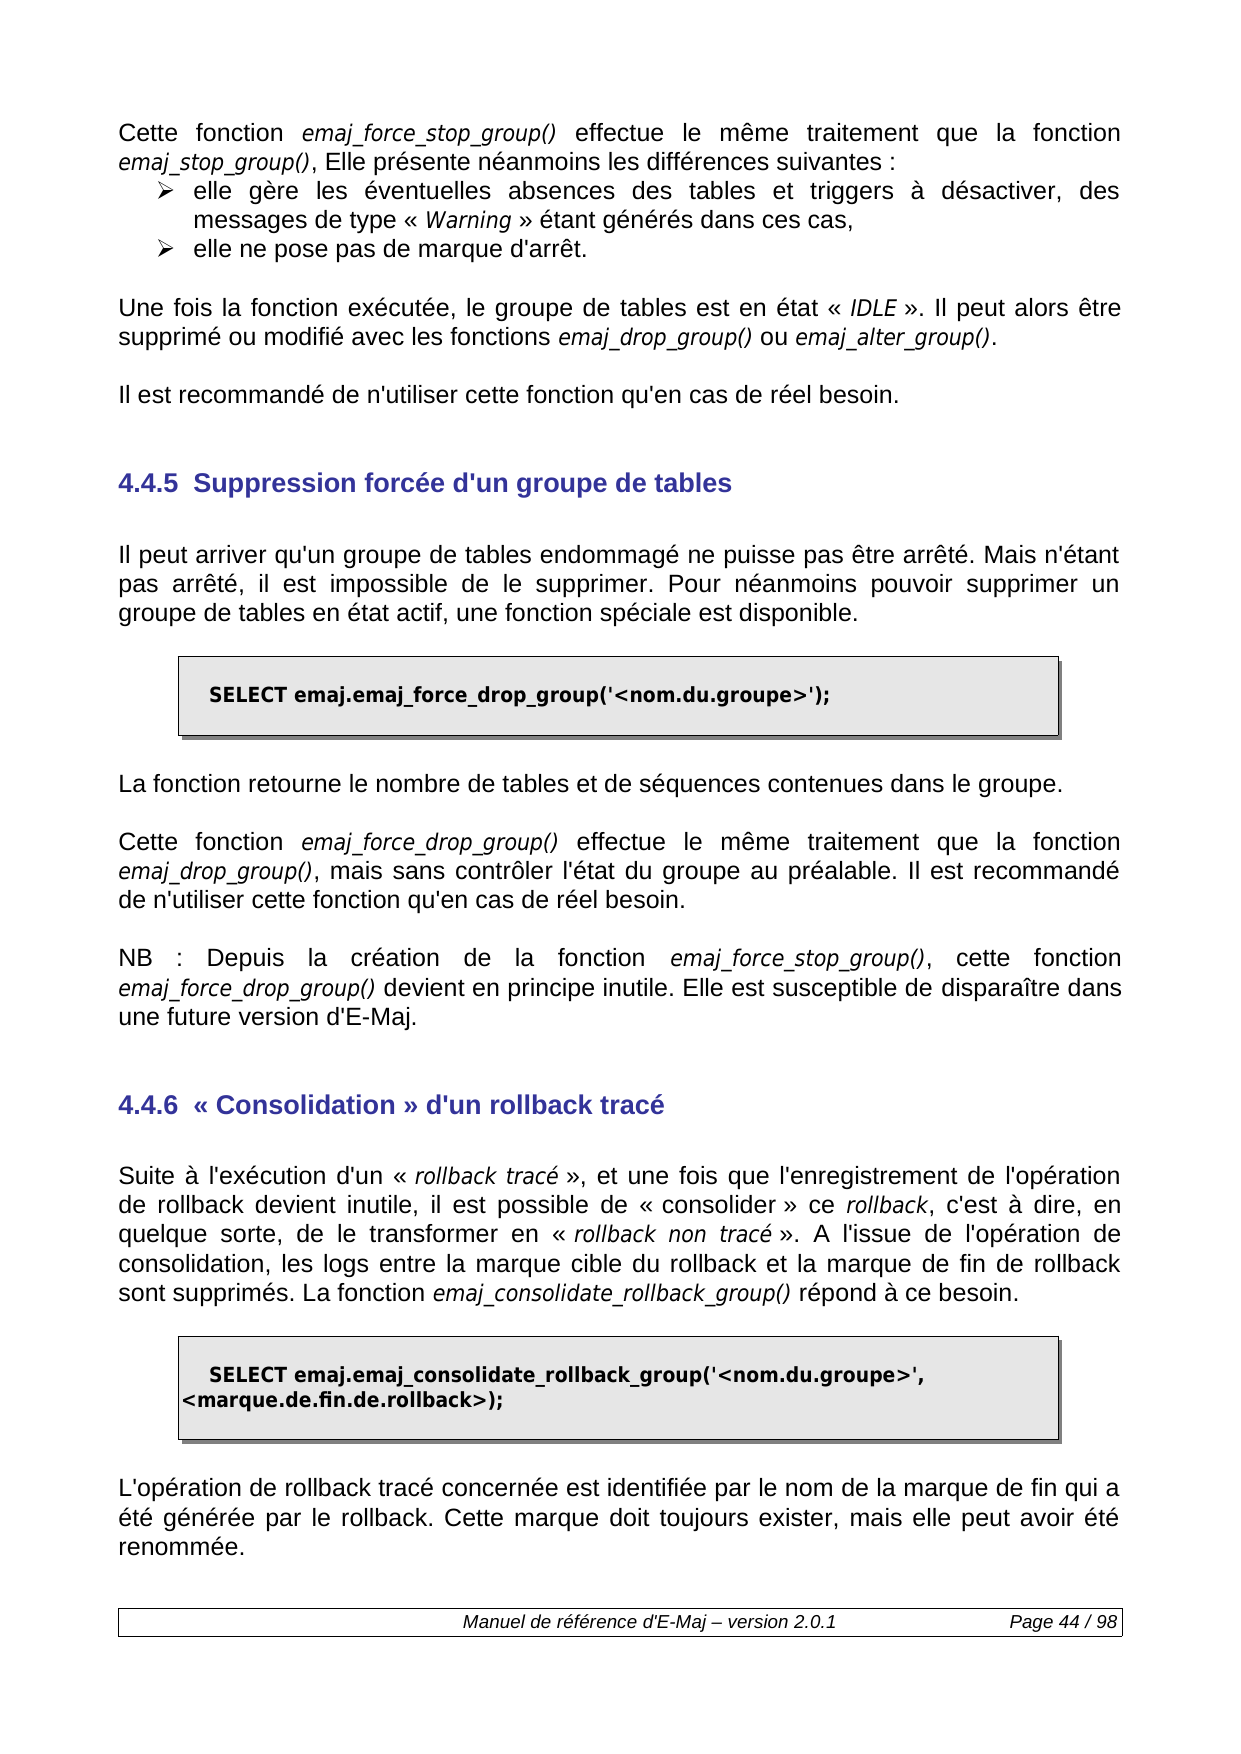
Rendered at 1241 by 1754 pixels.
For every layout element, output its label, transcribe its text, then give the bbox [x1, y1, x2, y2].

text Suite à l'exécution d'un « rollback tracé », et une fois que l'enregistrement de l'opération de rollback devient inutile, il est possible de « consolider » ce rollback, c'est à dire, en quelque sorte, de le transformer en « rollback non tracé ». A l'issue de l'opération de consolidation, les logs entre la marque cible du rollback et la marque de fin de rollback sont supprimés. La fonction emaj_consolidate_rollback_group() répond à ce besoin. [118, 1161, 1122, 1307]
text Il peut arriver qu'un groupe de tables endommagé ne puisse pas être arrêté. Mais n'étant pas arrêté, il est impossible de le supprimer. Pour néanmoins pouvoir supprimer un groupe de tables en état actif, une fonction spéciale est disponible. [118, 539, 1122, 627]
list elle gère les éventuelles absences des tables et triggers à désactiver, des messages de type « Warning » étant générés dans ces cas, [156, 176, 1122, 234]
text NB : Depuis la création de la fonction emaj_force_stop_group(), cette fonction emaj_force_drop_group() devient en principe inutile. Elle est susceptible de disparaître dans une future version d'E-Maj. [118, 943, 1122, 1031]
text Il est recommandé de n'utiliser cette fonction qu'en cas de réel besoin. [118, 380, 1122, 409]
text SELECT emaj.emaj_consolidate_rollback_group('<nom.du.groupe>', <marque.de.fin.de.rollback>); [179, 1360, 1058, 1409]
text Cette fonction emaj_force_drop_group() effectue le même traitement que la fonction emaj_drop_group(), mais sans contrôler l'état du groupe au préalable. Il est recommandé de n'utiliser cette fonction qu'en cas de réel besoin. [118, 827, 1122, 914]
text SELECT emaj.emaj_force_drop_group('<nom.du.groupe>'); [179, 680, 1058, 705]
text L'opération de rollback tracé concernée est identifiée par le nom de la marque de fin qui a été générée par le rollback. Cette marque doit toujours exister, mais elle peut avoir été renommée. [118, 1473, 1122, 1561]
subtitle « Consolidation » d'un rollback tracé [118, 1089, 1122, 1120]
text Cette fonction emaj_force_stop_group() effectue le même traitement que la fonction emaj_stop_group(), Elle présente néanmoins les différences suivantes : [118, 118, 1122, 176]
text La fonction retourne le nombre de tables et de séquences contenues dans le groupe. [118, 769, 1122, 798]
list elle ne pose pas de marque d'arrêt. [156, 234, 1122, 263]
text Une fois la fonction exécutée, le groupe de tables est en état « IDLE ». Il peut alors être supprimé ou modifié avec les fonctions emaj_drop_group() ou emaj_alter_group(). [118, 292, 1122, 351]
subtitle Suppression forcée d'un groupe de tables [118, 467, 1122, 498]
